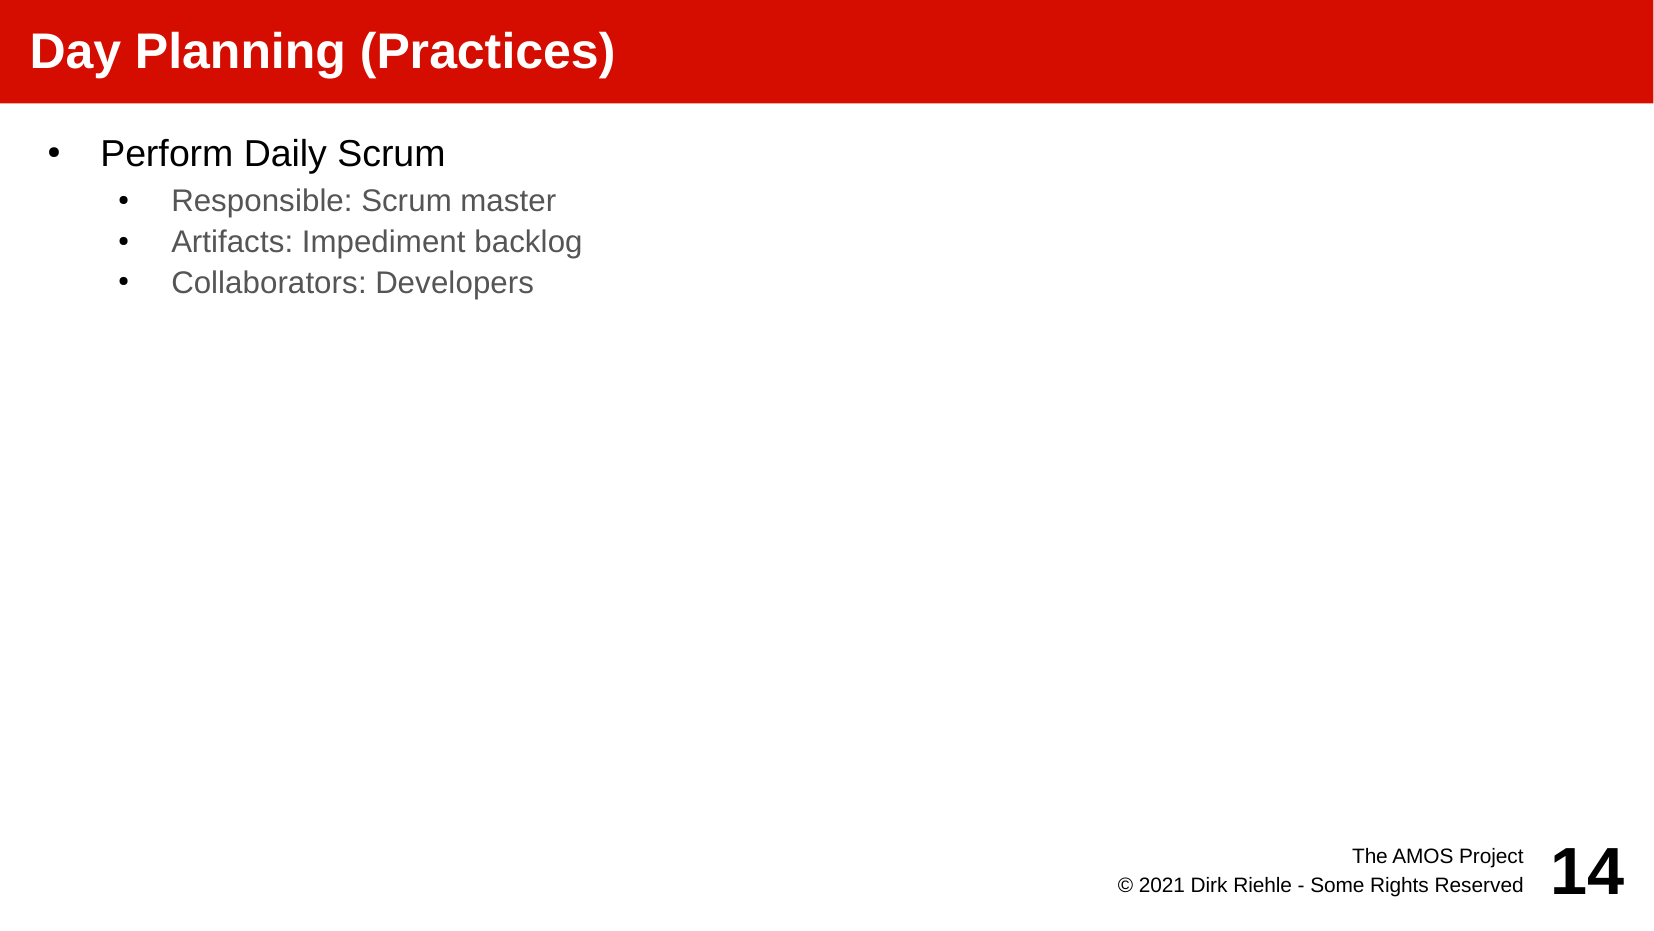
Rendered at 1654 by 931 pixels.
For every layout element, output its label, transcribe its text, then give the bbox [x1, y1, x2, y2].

title Day Planning (Practices) [0, 0, 1654, 104]
list Perform Daily Scrum Responsible: Scrum master Artifacts: Impediment backlog Collaborators: Developers [29, 132, 1625, 813]
